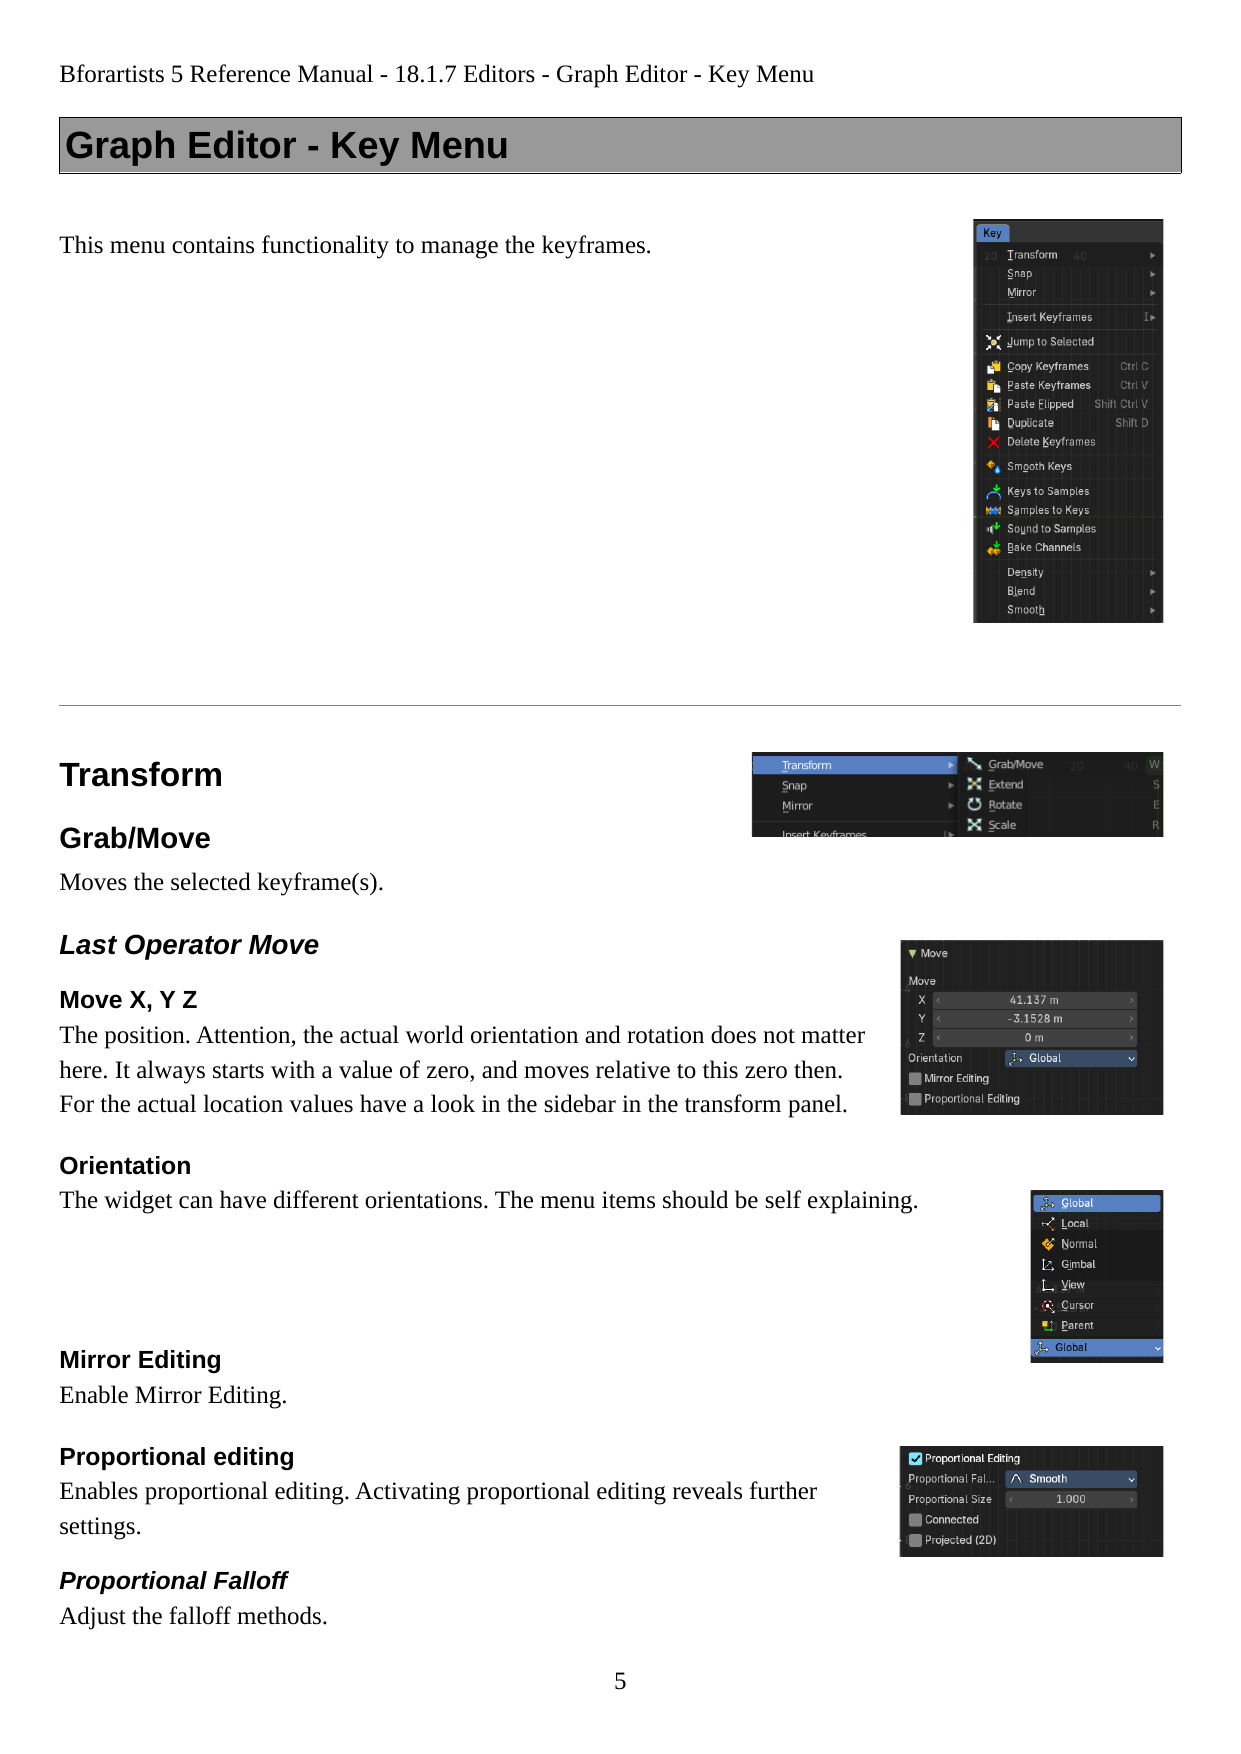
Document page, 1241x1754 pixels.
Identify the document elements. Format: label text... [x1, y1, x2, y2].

text Enables proportional editing. Activating proportional editing reveals further settings. [59, 1476, 899, 1540]
subtitle Transform [59, 755, 751, 794]
subtitle Proportional editing [59, 1442, 1181, 1470]
picture [973, 219, 1164, 623]
picture [900, 940, 1164, 1115]
subtitle [1164, 755, 1181, 794]
subtitle Grab/Move [59, 821, 1181, 854]
subtitle [1164, 986, 1181, 1014]
subtitle Orientation [59, 1151, 1181, 1179]
text The widget can have different orientations. The menu items should be self explaining. [59, 1186, 1181, 1214]
text Adjust the falloff methods. [59, 1601, 1181, 1630]
subtitle Move X, Y Z [59, 986, 900, 1014]
subtitle Proportional Falloff [59, 1566, 1181, 1595]
subtitle Last Operator Move [59, 929, 1181, 961]
picture [899, 1446, 1164, 1557]
text Moves the selected keyframe(s). [59, 867, 1181, 896]
picture [1030, 1190, 1164, 1363]
text Enable Mirror Editing. [59, 1380, 1181, 1409]
subtitle Mirror Editing [59, 1345, 1181, 1374]
text This menu contains functionality to manage the keyframes. [59, 230, 973, 259]
text The position. Attention, the actual world orientation and rotation does not matter here. It always starts with a value of zero, and moves relative to this zero then. For the actual location values have a look in the sidebar in the transform panel. [59, 1020, 1181, 1118]
picture [751, 752, 1164, 837]
table_header Graph Editor - Key Menu [60, 118, 1181, 172]
